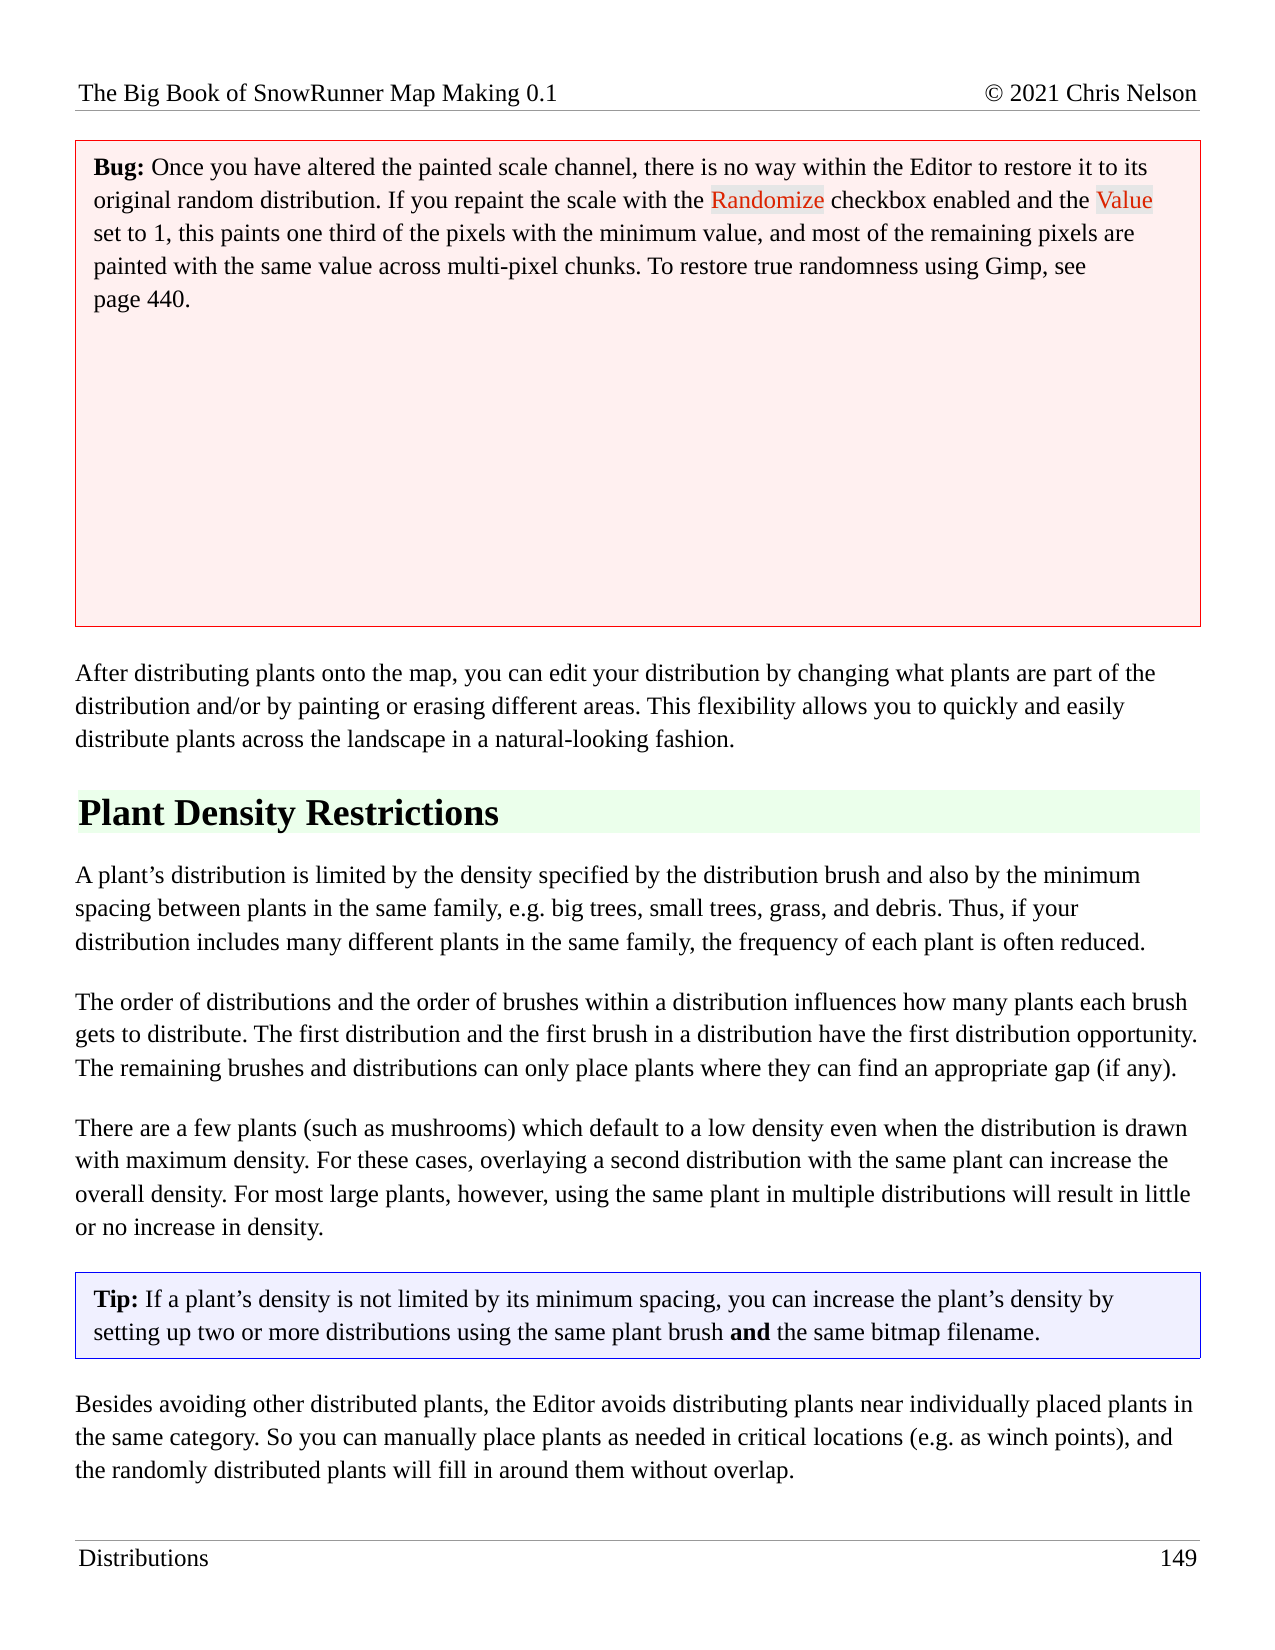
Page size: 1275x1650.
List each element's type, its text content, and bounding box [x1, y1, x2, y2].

text Besides avoiding other distributed plants, the Editor avoids distributing plants near individually placed plants in the same category. So you can manually place plants as needed in critical locations (e.g. as winch points), and the randomly distributed plants will fill in around them without overlap. [75, 1389, 1200, 1484]
subtitle Plant Density Restrictions [78, 790, 1200, 833]
list If a plant’s density is not limited by its minimum spacing, you can increase the plant’s density by setting up two or more distributions using the same plant brush and the same bitmap filename. [76, 1273, 1200, 1358]
text A plant’s distribution is limited by the density specified by the distribution brush and also by the minimum spacing between plants in the same family, e.g. big trees, small trees, grass, and debris. Thus, if your distribution includes many different plants in the same family, the frequency of each plant is often reduced. [75, 861, 1200, 955]
text There are a few plants (such as mushrooms) which default to a low density even when the distribution is drawn with maximum density. For these cases, overlaying a second distribution with the same plant can increase the overall density. For most large plants, however, using the same plant in multiple distributions will result in little or no increase in density. [75, 1113, 1200, 1240]
text The order of distributions and the order of brushes within a distribution influences how many plants each brush gets to distribute. The first distribution and the first brush in a distribution have the first distribution opportunity. The remaining brushes and distributions can only place plants where they can find an appropriate gap (if any). [75, 987, 1200, 1081]
text After distributing plants onto the map, you can edit your distribution by changing what plants are part of the distribution and/or by painting or erasing different areas. This flexibility allows you to quickly and easily distribute plants across the landscape in a natural-looking fashion. [75, 658, 1200, 753]
list Once you have altered the painted scale channel, there is no way within the Editor to restore it to its original random distribution. If you repaint the scale with the Randomize checkbox enabled and the Value set to 1, this paints one third of the pixels with the minimum value, and most of the remaining pixels are painted with the same value across multi-pixel chunks. To restore true randomness using Gimp, see page 440. [76, 141, 1200, 313]
